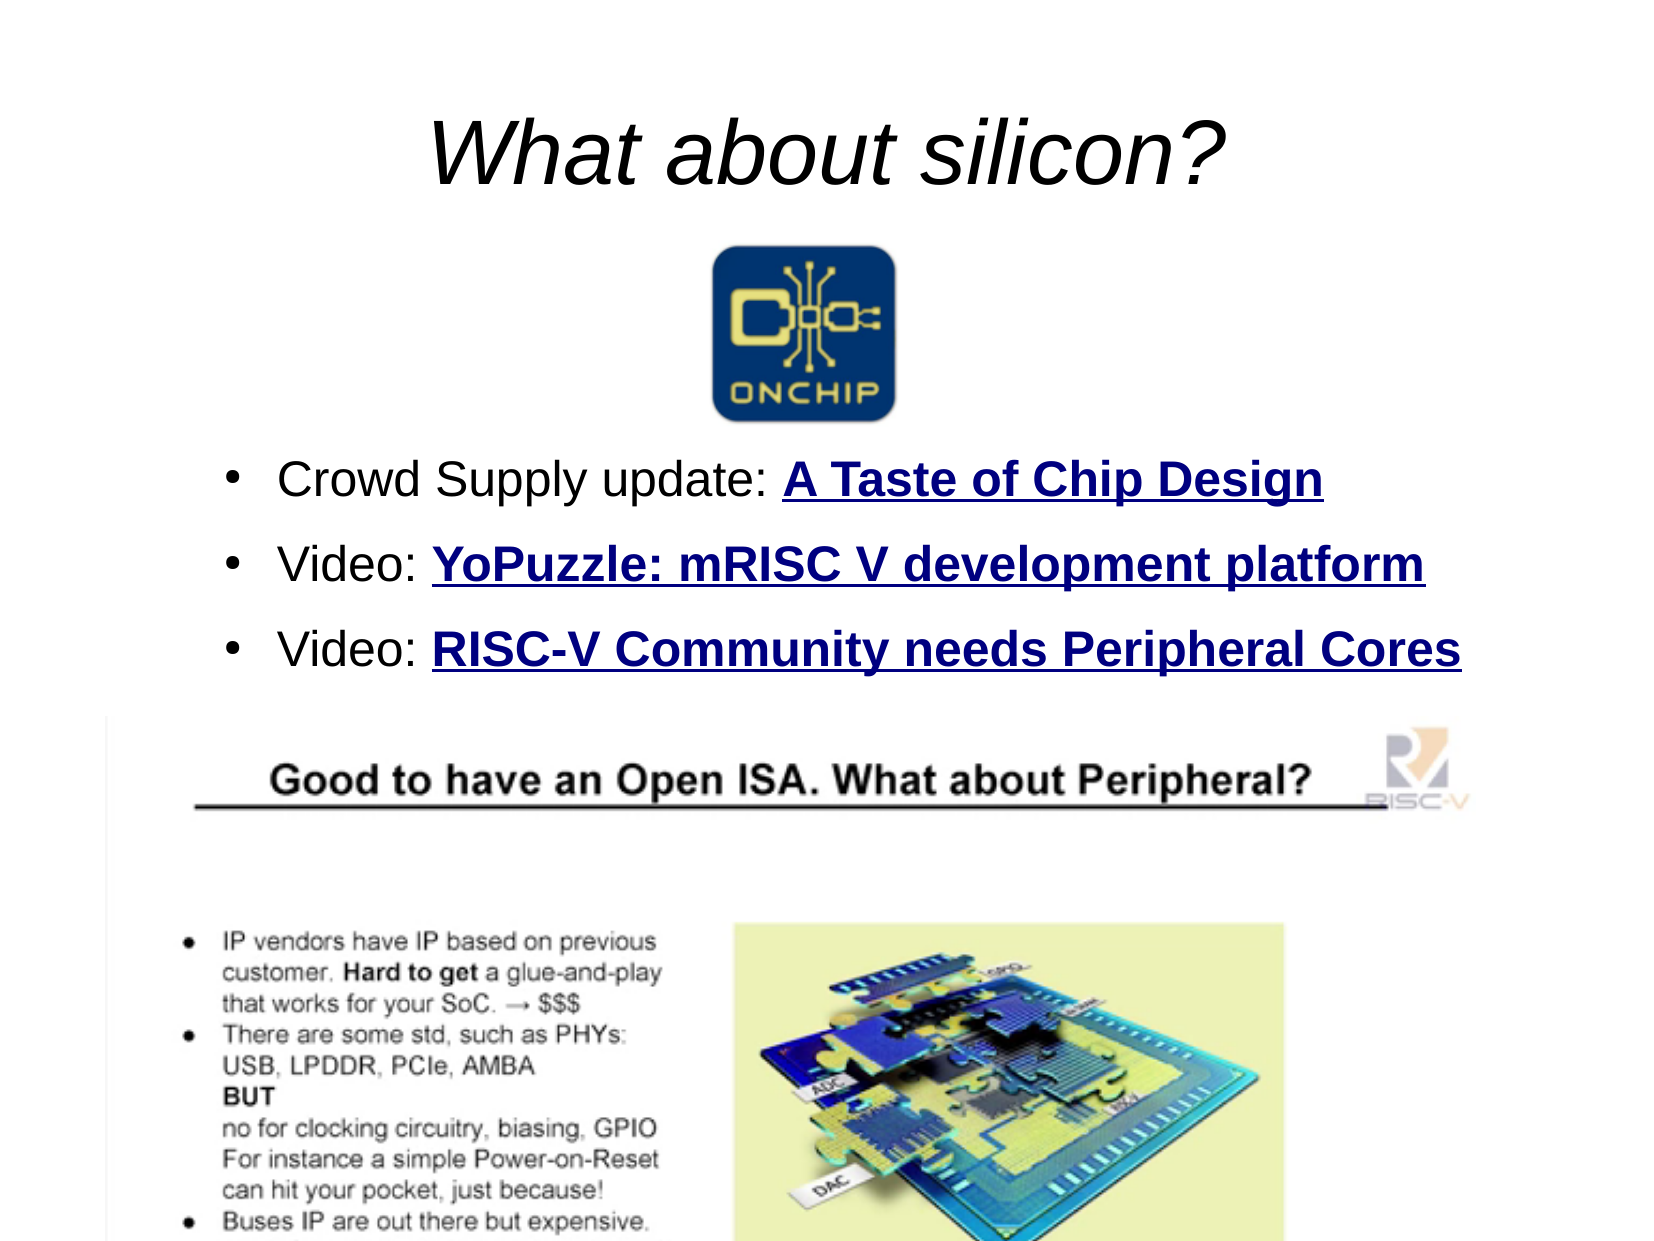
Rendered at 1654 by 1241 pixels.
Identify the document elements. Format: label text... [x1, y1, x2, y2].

title What about silicon? [82, 49, 1571, 257]
picture [105, 716, 1476, 1241]
picture [647, 224, 961, 444]
list Crowd Supply update: A Taste of Chip Design Video: YoPuzzle: mRISC V development platform Video: RISC-V Community needs Peripheral Cores [205, 450, 1463, 1156]
